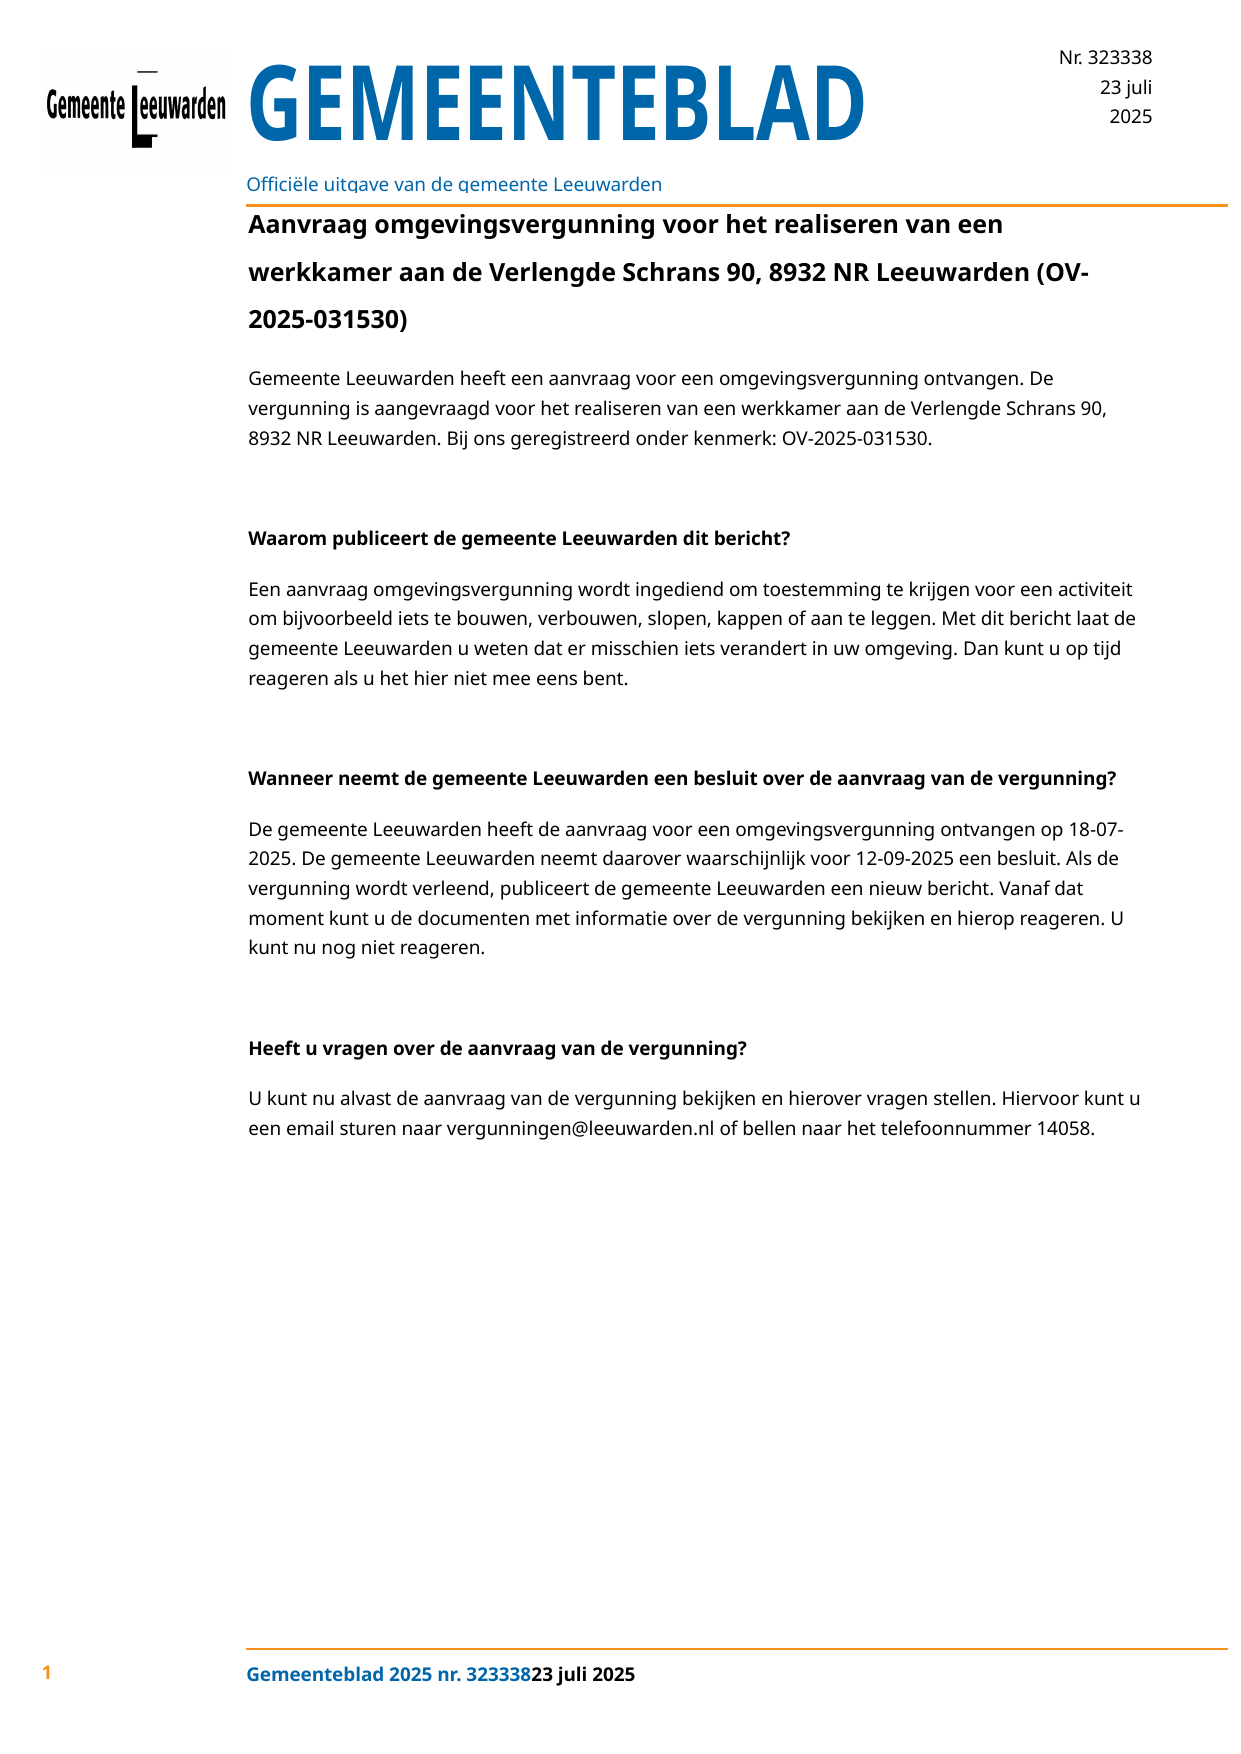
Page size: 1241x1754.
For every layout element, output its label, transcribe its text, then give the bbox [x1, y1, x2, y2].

picture [41, 47, 231, 172]
text Wanneer neemt de gemeente Leeuwarden een besluit over de aanvraag van de vergunning? [248, 766, 1152, 791]
text U kunt nu alvast de aanvraag van de vergunning bekijken en hierover vragen stellen. Hiervoor kunt u een email sturen naar vergunningen@leeuwarden.nl of bellen naar het telefoonnummer 14058. [248, 1086, 1152, 1141]
text Een aanvraag omgevingsvergunning wordt ingediend om toestemming te krijgen voor een activiteit om bijvoorbeeld iets te bouwen, verbouwen, slopen, kappen of aan te leggen. Met dit bericht laat de gemeente Leeuwarden u weten dat er misschien iets verandert in uw omgeving. Dan kunt u op tijd reageren als u het hier niet mee eens bent. [248, 576, 1152, 690]
text Gemeente Leeuwarden heeft een aanvraag voor een omgevingsvergunning ontvangen. De vergunning is aangevraagd voor het realiseren van een werkkamer aan de Verlengde Schrans 90, 8932 NR Leeuwarden. Bij ons geregistreerd onder kenmerk: OV-2025-031530. [248, 366, 1152, 450]
text Aanvraag omgevingsvergunning voor het realiseren van een werkkamer aan de Verlengde Schrans 90, 8932 NR Leeuwarden (OV-2025-031530) [248, 207, 1152, 336]
text Heeft u vragen over de aanvraag van de vergunning? [248, 1035, 1152, 1061]
text De gemeente Leeuwarden heeft de aanvraag voor een omgevingsvergunning ontvangen op 18-07-2025. De gemeente Leeuwarden neemt daarover waarschijnlijk voor 12-09-2025 een besluit. Als de vergunning wordt verleend, publiceert de gemeente Leeuwarden een nieuw bericht. Vanaf dat moment kunt u de documenten met informatie over de vergunning bekijken en hierop reageren. U kunt nu nog niet reageren. [248, 816, 1152, 960]
text Waarom publiceert de gemeente Leeuwarden dit bericht? [248, 526, 1152, 551]
